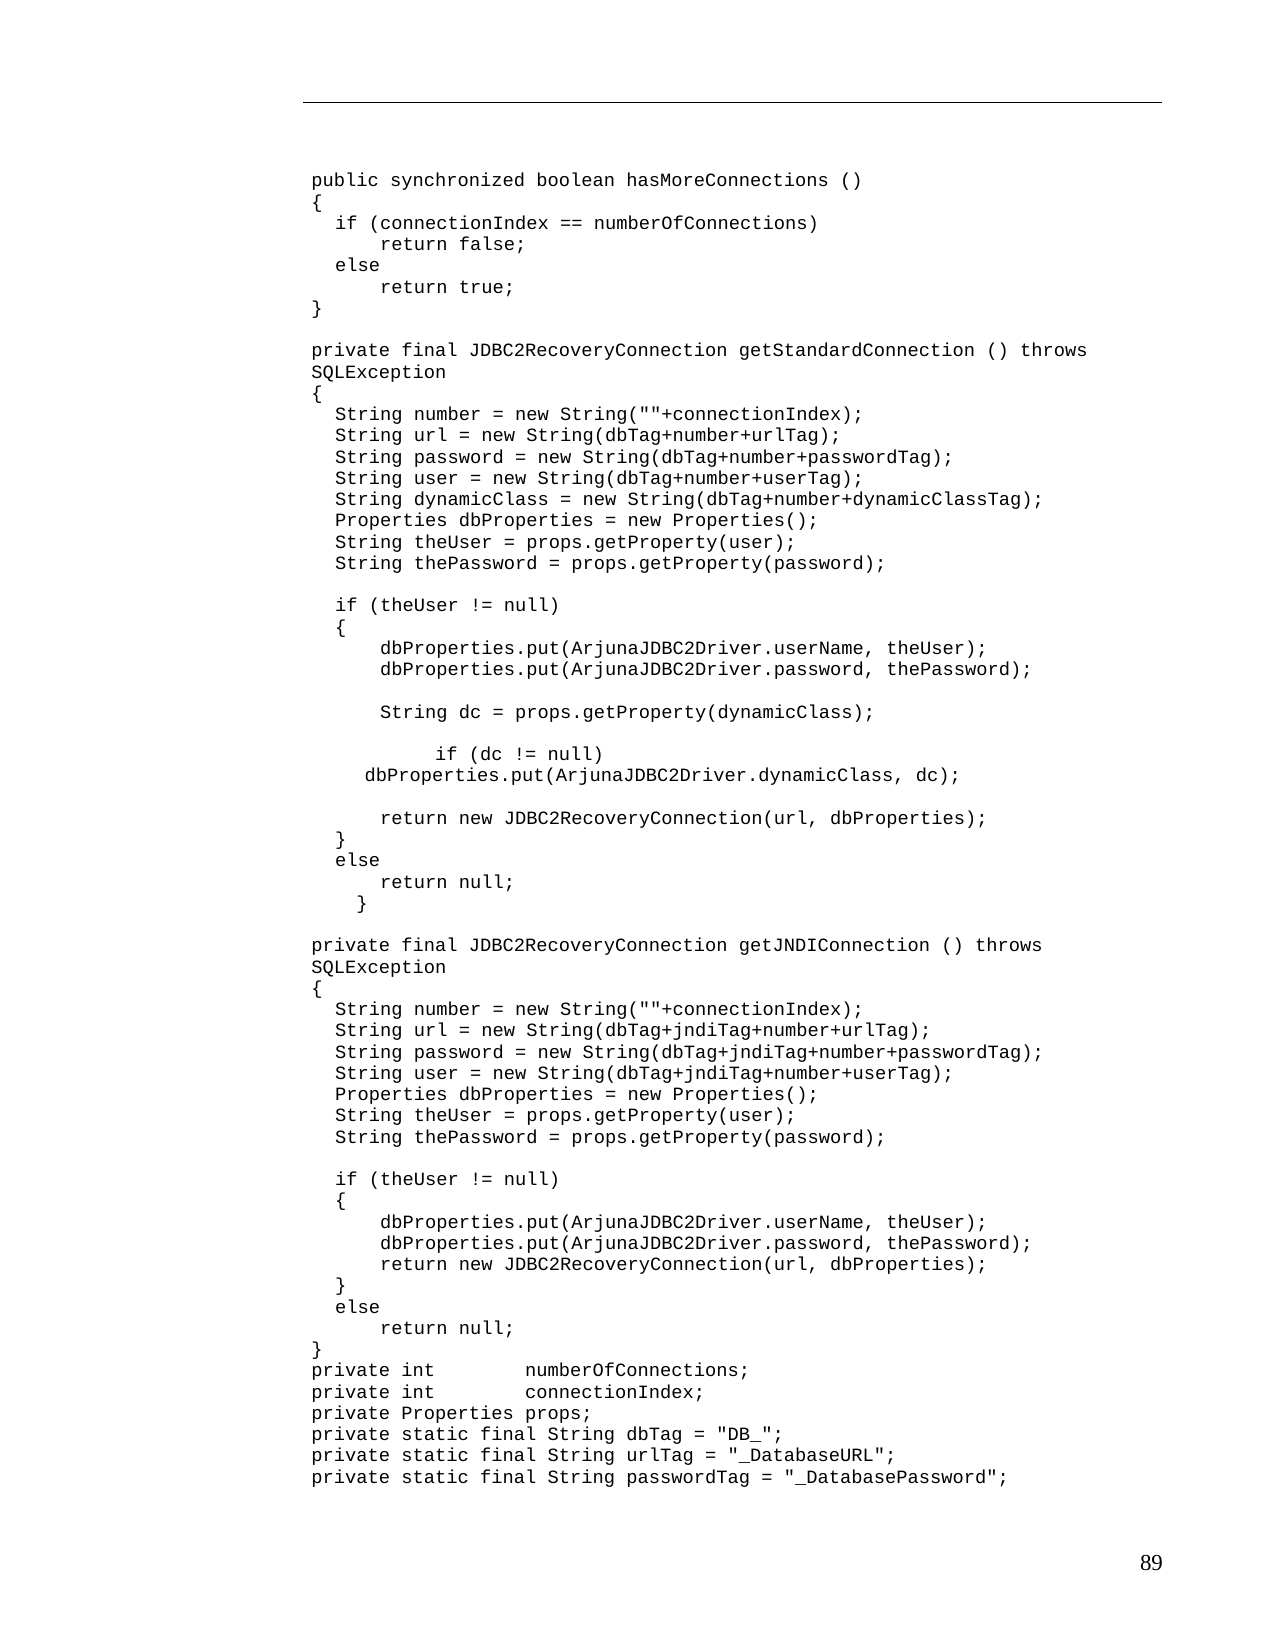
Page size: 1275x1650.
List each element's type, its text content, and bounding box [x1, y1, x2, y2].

text public synchronized boolean hasMoreConnections () { if (connectionIndex == numberOfConnections) return false; else return true; } private final JDBC2RecoveryConnection getStandardConnection () throws SQLException { String number = new String(""+connectionIndex); String url = new String(dbTag+number+urlTag); String password = new String(dbTag+number+passwordTag); String user = new String(dbTag+number+userTag); String dynamicClass = new String(dbTag+number+dynamicClassTag); Properties dbProperties = new Properties(); String theUser = props.getProperty(user); String thePassword = props.getProperty(password); if (theUser != null) { dbProperties.put(ArjunaJDBC2Driver.userName, theUser); dbProperties.put(ArjunaJDBC2Driver.password, thePassword); String dc = props.getProperty(dynamicClass); if (dc != null) dbProperties.put(ArjunaJDBC2Driver.dynamicClass, dc); return new JDBC2RecoveryConnection(url, dbProperties); } else return null; } private final JDBC2RecoveryConnection getJNDIConnection () throws SQLException { String number = new String(""+connectionIndex); String url = new String(dbTag+jndiTag+number+urlTag); String password = new String(dbTag+jndiTag+number+passwordTag); String user = new String(dbTag+jndiTag+number+userTag); Properties dbProperties = new Properties(); String theUser = props.getProperty(user); String thePassword = props.getProperty(password); if (theUser != null) { dbProperties.put(ArjunaJDBC2Driver.userName, theUser); dbProperties.put(ArjunaJDBC2Driver.password, thePassword); [311, 150, 1162, 1255]
text private int numberOfConnections; private int connectionIndex; private Properties props; [311, 1361, 1162, 1425]
text return new JDBC2RecoveryConnection(url, dbProperties); } else return null; } [311, 1255, 1162, 1361]
text private static final String dbTag = "DB_"; private static final String urlTag = "_DatabaseURL"; private static final String passwordTag = "_DatabasePassword"; [311, 1425, 1162, 1489]
